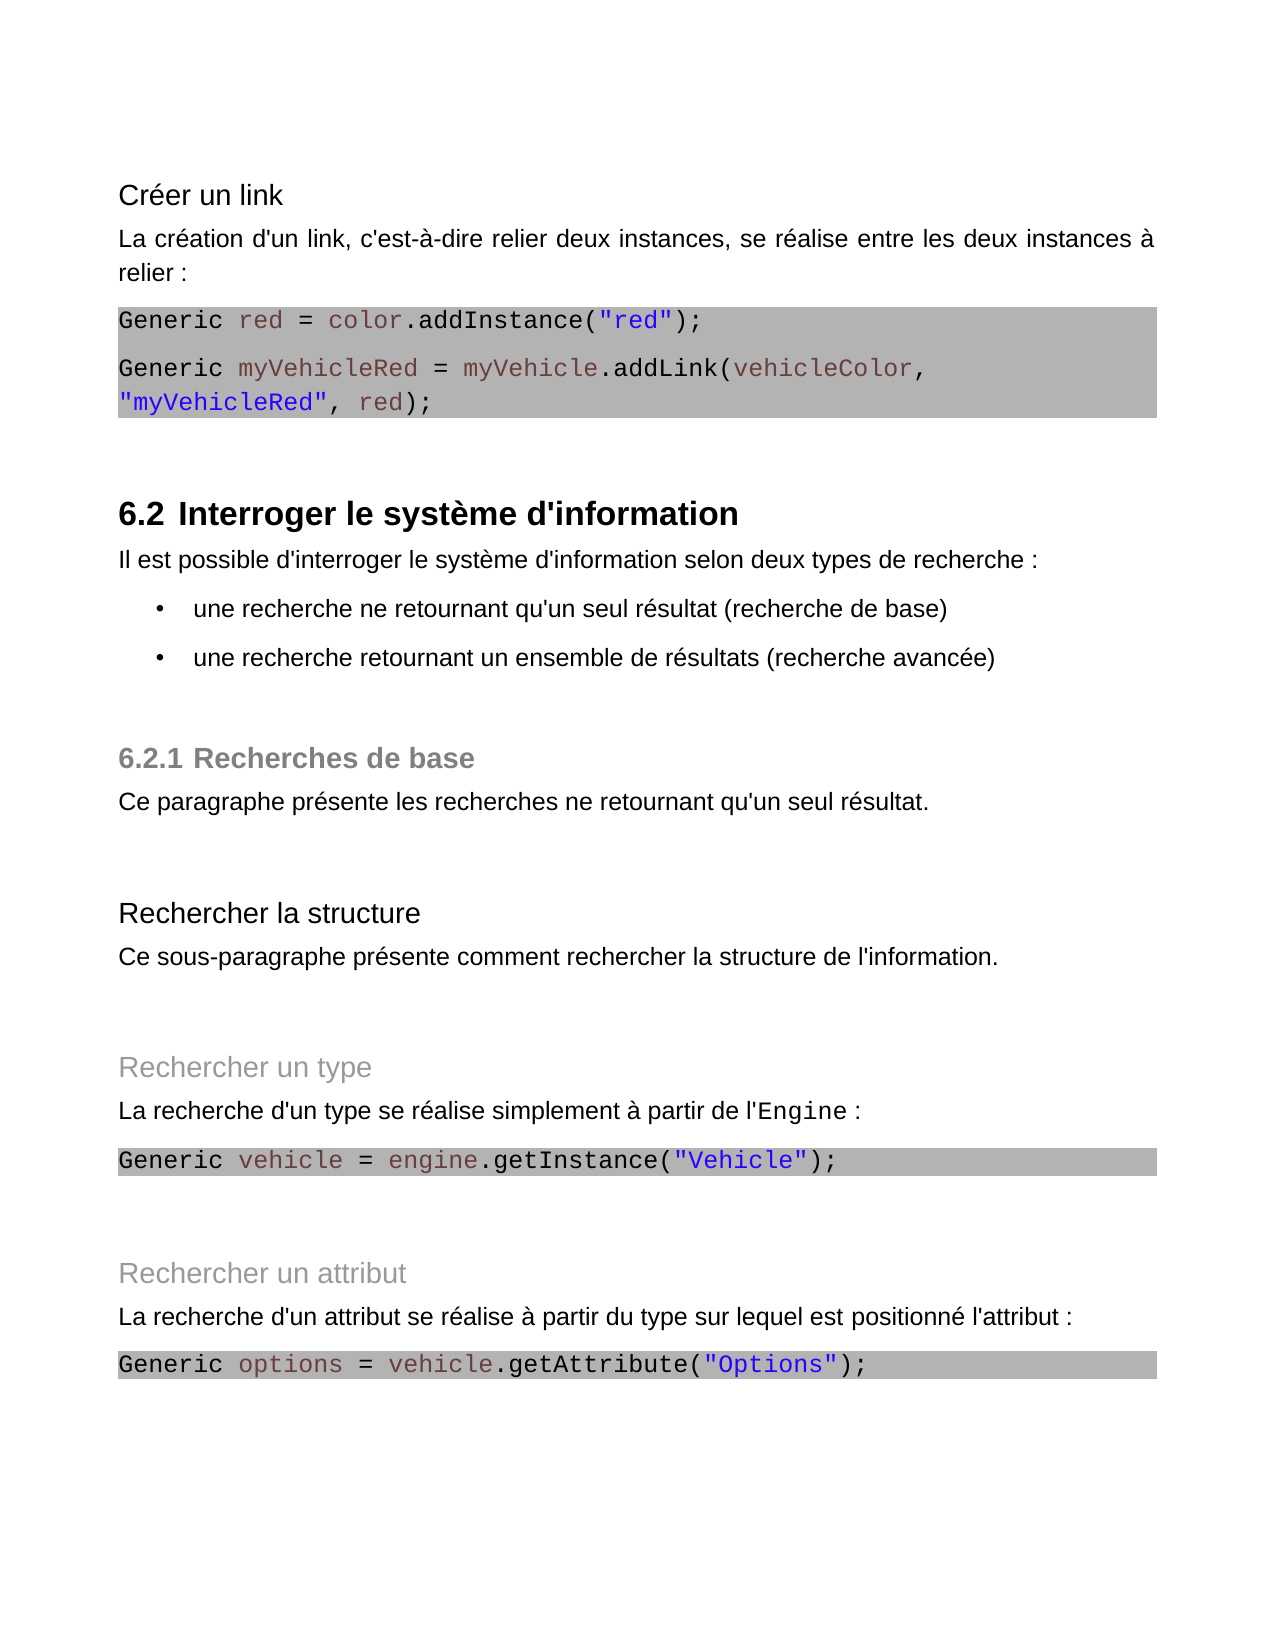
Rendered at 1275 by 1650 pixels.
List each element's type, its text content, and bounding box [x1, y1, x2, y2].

text Generic myVehicleRed = myVehicle.addLink(vehicleColor, "myVehicleRed", red); [118, 356, 1157, 418]
text Il est possible d'interroger le système d'information selon deux types de recherche : [118, 545, 1157, 573]
list une recherche retournant un ensemble de résultats (recherche avancée) [156, 643, 1157, 672]
text Generic vehicle = engine.getInstance("Vehicle"); [118, 1148, 1157, 1176]
subtitle Créer un link [118, 178, 1157, 211]
subtitle Rechercher un attribut [118, 1256, 1157, 1289]
text La recherche d'un attribut se réalise à partir du type sur lequel est positionné l'attribut : [118, 1302, 1157, 1331]
list une recherche ne retournant qu'un seul résultat (recherche de base) [156, 594, 1157, 623]
text Ce sous-paragraphe présente comment rechercher la structure de l'information. [118, 942, 1157, 971]
text Generic options = vehicle.getAttribute("Options"); [118, 1351, 1157, 1379]
text La recherche d'un type se réalise simplement à partir de l'Engine : [118, 1096, 1157, 1127]
text La création d'un link, c'est-à-dire relier deux instances, se réalise entre les deux instances à relier : [118, 224, 1157, 287]
text Generic red = color.addInstance("red"); [118, 307, 1157, 336]
subtitle Recherches de base [118, 741, 1157, 775]
subtitle Rechercher un type [118, 1050, 1157, 1084]
subtitle Interroger le système d'information [118, 493, 1157, 532]
subtitle Rechercher la structure [118, 896, 1157, 929]
text Ce paragraphe présente les recherches ne retournant qu'un seul résultat. [118, 787, 1157, 816]
